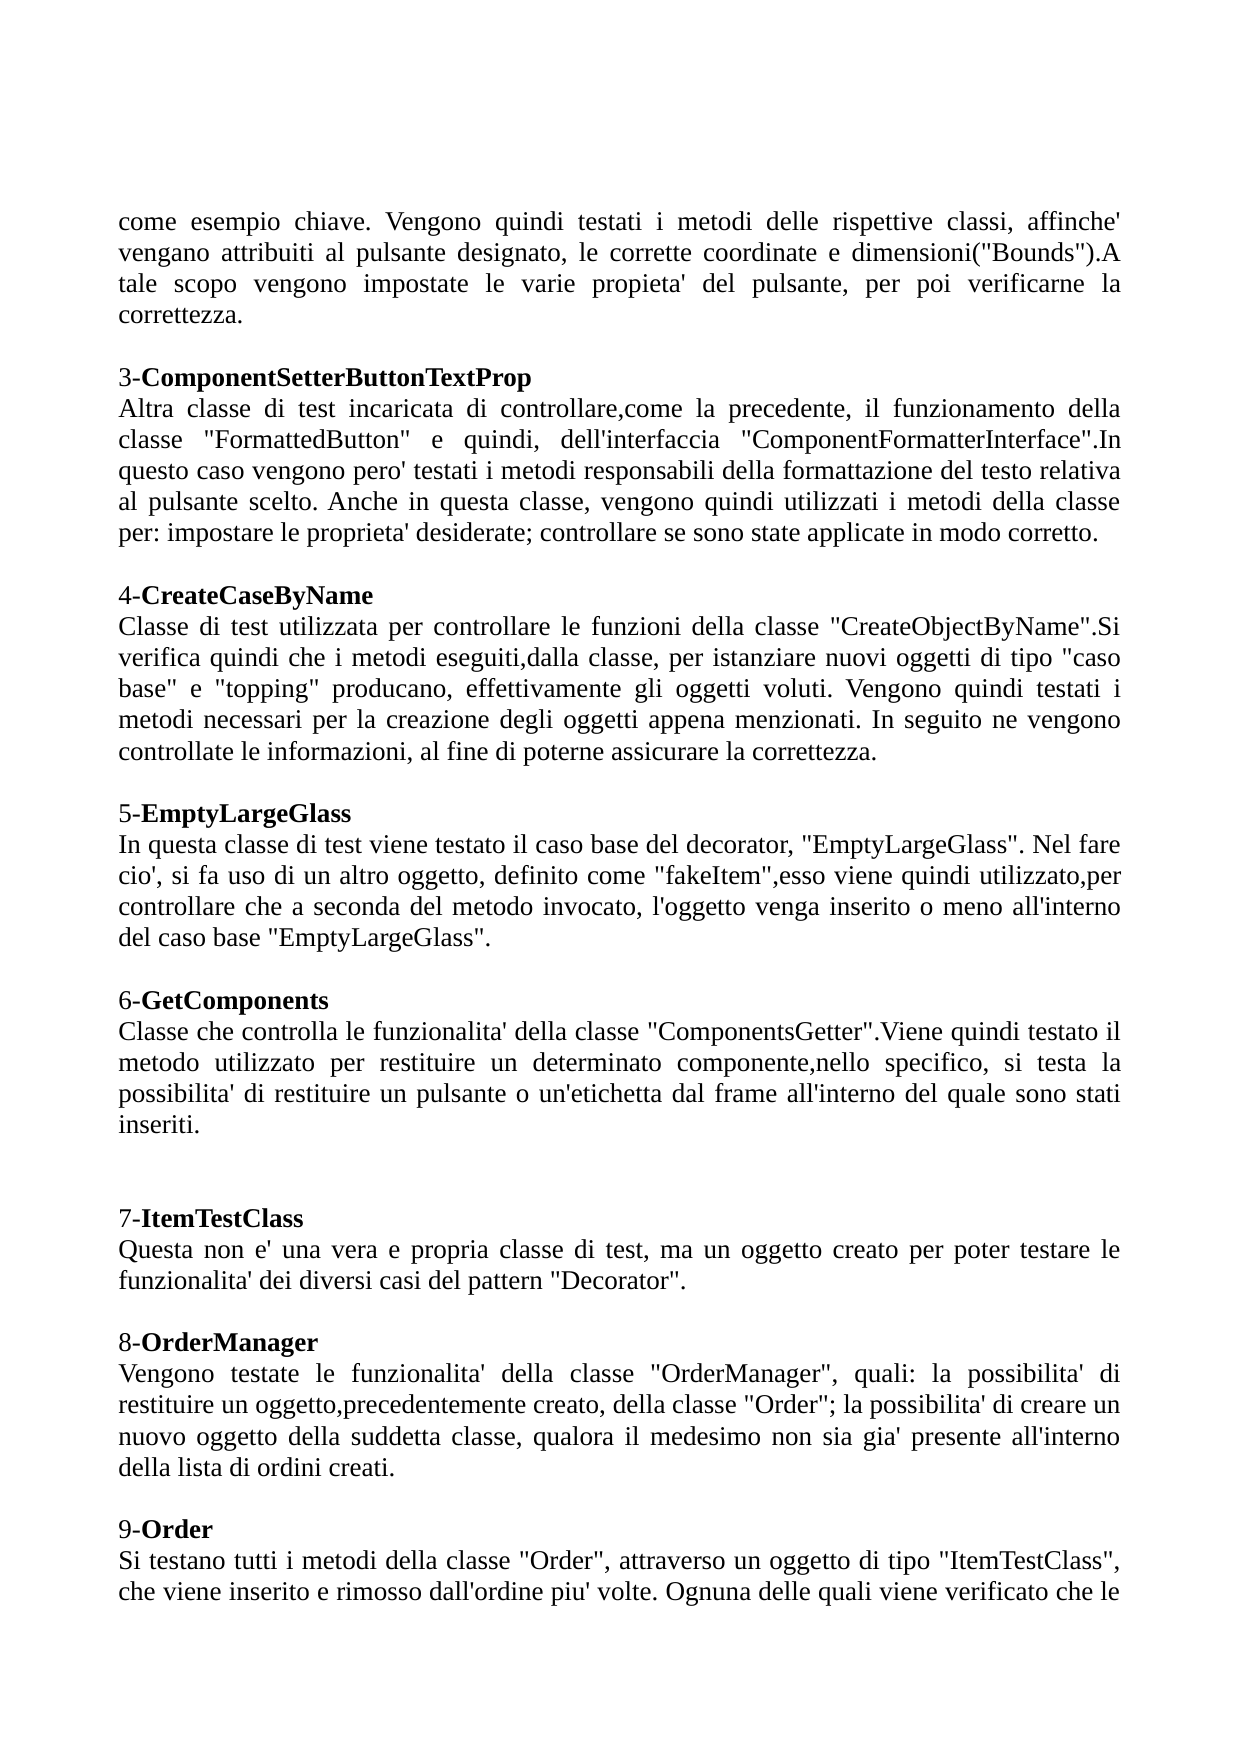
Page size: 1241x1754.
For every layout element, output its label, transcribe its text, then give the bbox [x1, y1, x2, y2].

text Altra classe di test incaricata di controllare,come la precedente, il funzionamento della classe "FormattedButton" e quindi, dell'interfaccia "ComponentFormatterInterface".In questo caso vengono pero' testati i metodi responsabili della formattazione del testo relativa al pulsante scelto. Anche in questa classe, vengono quindi utilizzati i metodi della classe per: impostare le proprieta' desiderate; controllare se sono state applicate in modo corretto. [118, 392, 1122, 548]
text 9-Order [118, 1513, 1122, 1544]
text 4-CreateCaseByName [118, 579, 1122, 610]
text 6-GetComponents [118, 984, 1122, 1015]
text 7-ItemTestClass [118, 1202, 1122, 1233]
text come esempio chiave. Vengono quindi testati i metodi delle rispettive classi, affinche' vengano attribuiti al pulsante designato, le corrette coordinate e dimensioni("Bounds").A tale scopo vengono impostate le varie propieta' del pulsante, per poi verificarne la correttezza. [118, 205, 1122, 330]
text Si testano tutti i metodi della classe "Order", attraverso un oggetto di tipo "ItemTestClass", che viene inserito e rimosso dall'ordine piu' volte. Ognuna delle quali viene verificato che le [118, 1544, 1122, 1607]
text 3-ComponentSetterButtonTextProp [118, 361, 1122, 392]
text Classe che controlla le funzionalita' della classe "ComponentsGetter".Viene quindi testato il metodo utilizzato per restituire un determinato componente,nello specifico, si testa la possibilita' di restituire un pulsante o un'etichetta dal frame all'interno del quale sono stati inseriti. [118, 1015, 1122, 1139]
text Vengono testate le funzionalita' della classe "OrderManager", quali: la possibilita' di restituire un oggetto,precedentemente creato, della classe "Order"; la possibilita' di creare un nuovo oggetto della suddetta classe, qualora il medesimo non sia gia' presente all'interno della lista di ordini creati. [118, 1357, 1122, 1482]
text 8-OrderManager [118, 1326, 1122, 1357]
text In questa classe di test viene testato il caso base del decorator, "EmptyLargeGlass". Nel fare cio', si fa uso di un altro oggetto, definito come "fakeItem",esso viene quindi utilizzato,per controllare che a seconda del metodo invocato, l'oggetto venga inserito o meno all'interno del caso base "EmptyLargeGlass". [118, 828, 1122, 953]
text Classe di test utilizzata per controllare le funzioni della classe "CreateObjectByName".Si verifica quindi che i metodi eseguiti,dalla classe, per istanziare nuovi oggetti di tipo "caso base" e "topping" producano, effettivamente gli oggetti voluti. Vengono quindi testati i metodi necessari per la creazione degli oggetti appena menzionati. In seguito ne vengono controllate le informazioni, al fine di poterne assicurare la correttezza. [118, 610, 1122, 766]
text 5-EmptyLargeGlass [118, 797, 1122, 828]
text Questa non e' una vera e propria classe di test, ma un oggetto creato per poter testare le funzionalita' dei diversi casi del pattern "Decorator". [118, 1233, 1122, 1295]
